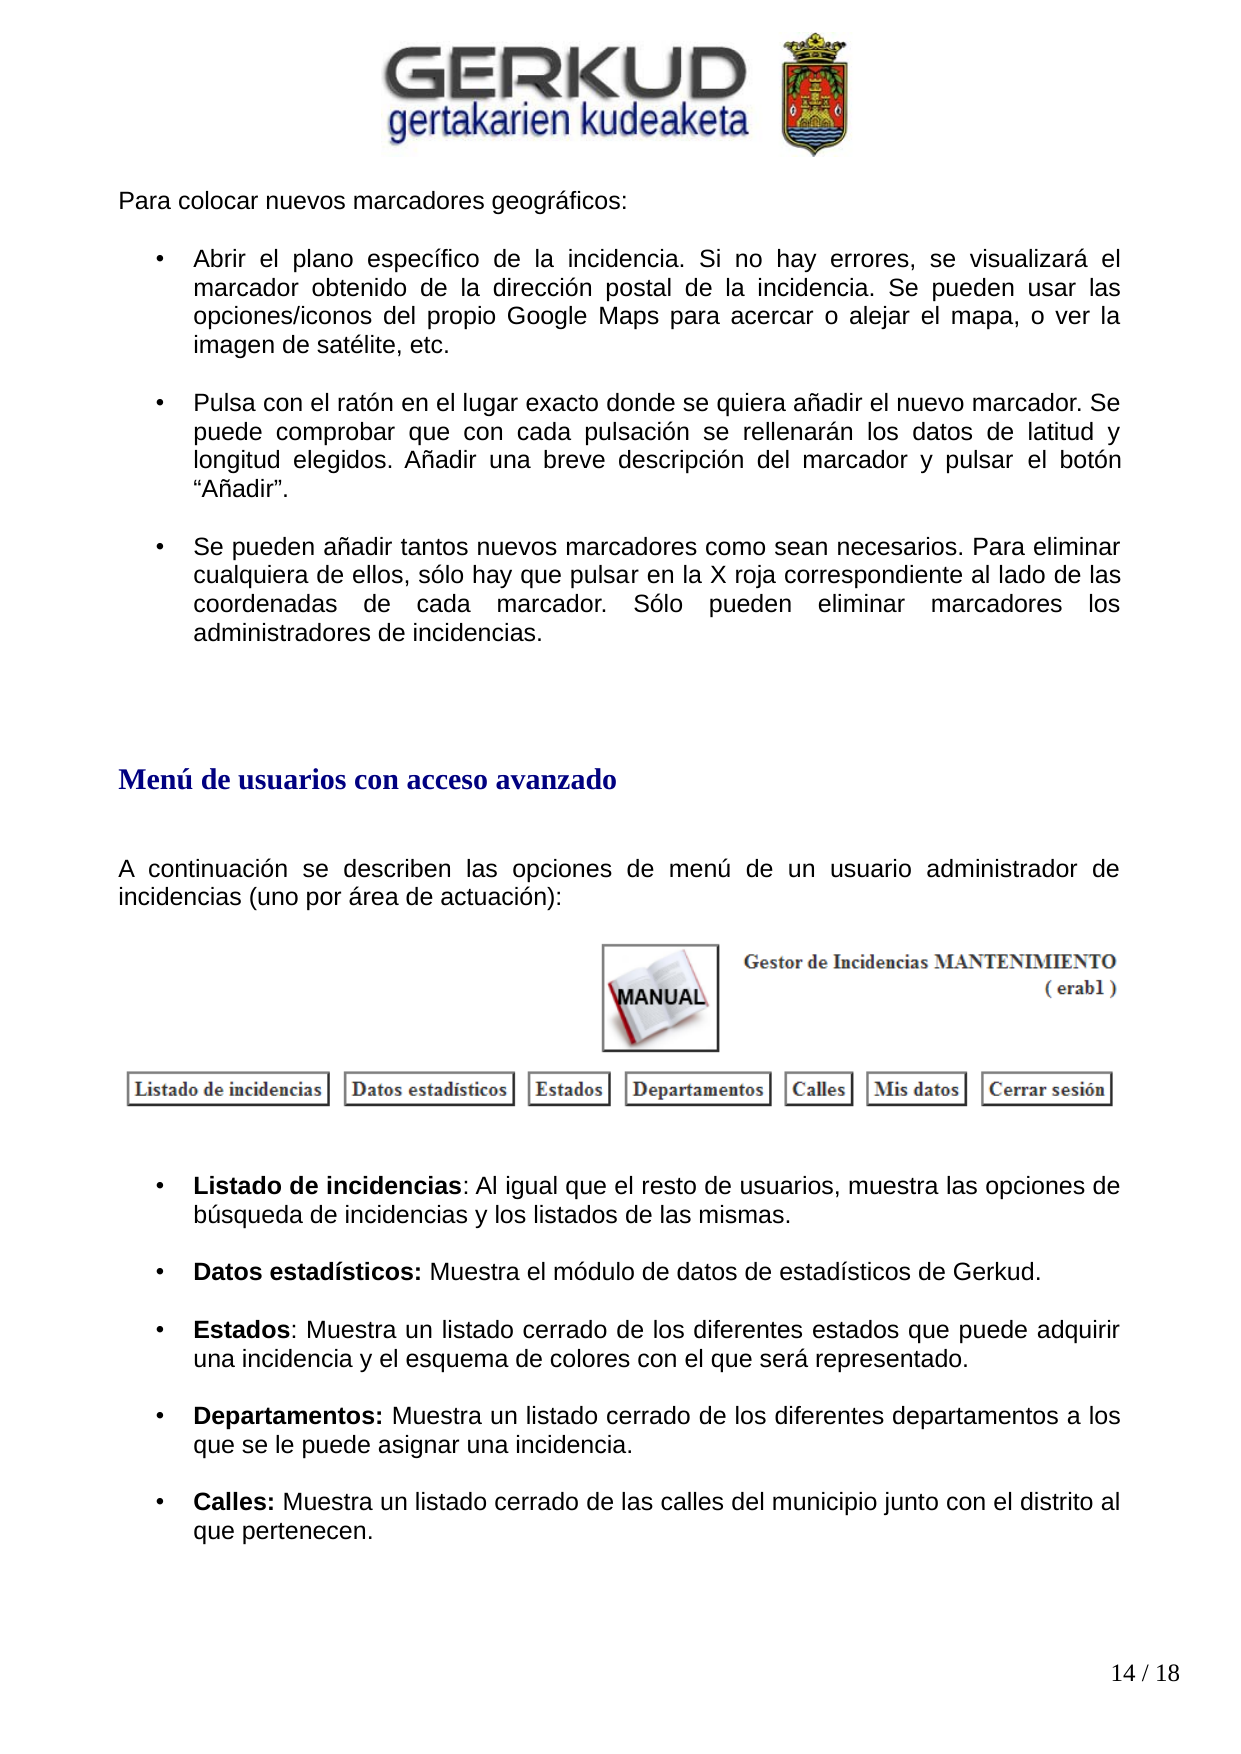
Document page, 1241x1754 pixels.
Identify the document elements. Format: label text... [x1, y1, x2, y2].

list Se pueden añadir tantos nuevos marcadores como sean necesarios. Para eliminar cualquiera de ellos, sólo hay que pulsar en la X roja correspondiente al lado de las coordenadas de cada marcador. Sólo pueden eliminar marcadores los administradores de incidencias. [156, 531, 1122, 647]
list Estados: Muestra un listado cerrado de los diferentes estados que puede adquirir una incidencia y el esquema de colores con el que será representado. [156, 1315, 1122, 1372]
list Abrir el plano específico de la incidencia. Si no hay errores, se visualizará el marcador obtenido de la dirección postal de la incidencia. Se pueden usar las opciones/iconos del propio Google Maps para acercar o alejar el mapa, o ver la imagen de satélite, etc. [156, 244, 1122, 359]
subtitle Menú de usuarios con acceso avanzado [118, 762, 1122, 796]
list Listado de incidencias: Al igual que el resto de usuarios, muestra las opciones de búsqueda de incidencias y los listados de las mismas. [156, 1171, 1122, 1228]
list Departamentos: Muestra un listado cerrado de los diferentes departamentos a los que se le puede asignar una incidencia. [156, 1401, 1122, 1459]
list Calles: Muestra un listado cerrado de las calles del municipio junto con el distrito al que pertenecen. [156, 1487, 1122, 1545]
list Datos estadísticos: Muestra el módulo de datos de estadísticos de Gerkud. [156, 1257, 1122, 1286]
picture [381, 32, 860, 157]
text Para colocar nuevos marcadores geográficos: [118, 186, 1122, 215]
picture [118, 939, 1123, 1114]
text A continuación se describen las opciones de menú de un usuario administrador de incidencias (uno por área de actuación): [118, 853, 1122, 911]
list Pulsa con el ratón en el lugar exacto donde se quiera añadir el nuevo marcador. Se puede comprobar que con cada pulsación se rellenarán los datos de latitud y longitud elegidos. Añadir una breve descripción del marcador y pulsar el botón “Añadir”. [156, 388, 1122, 503]
